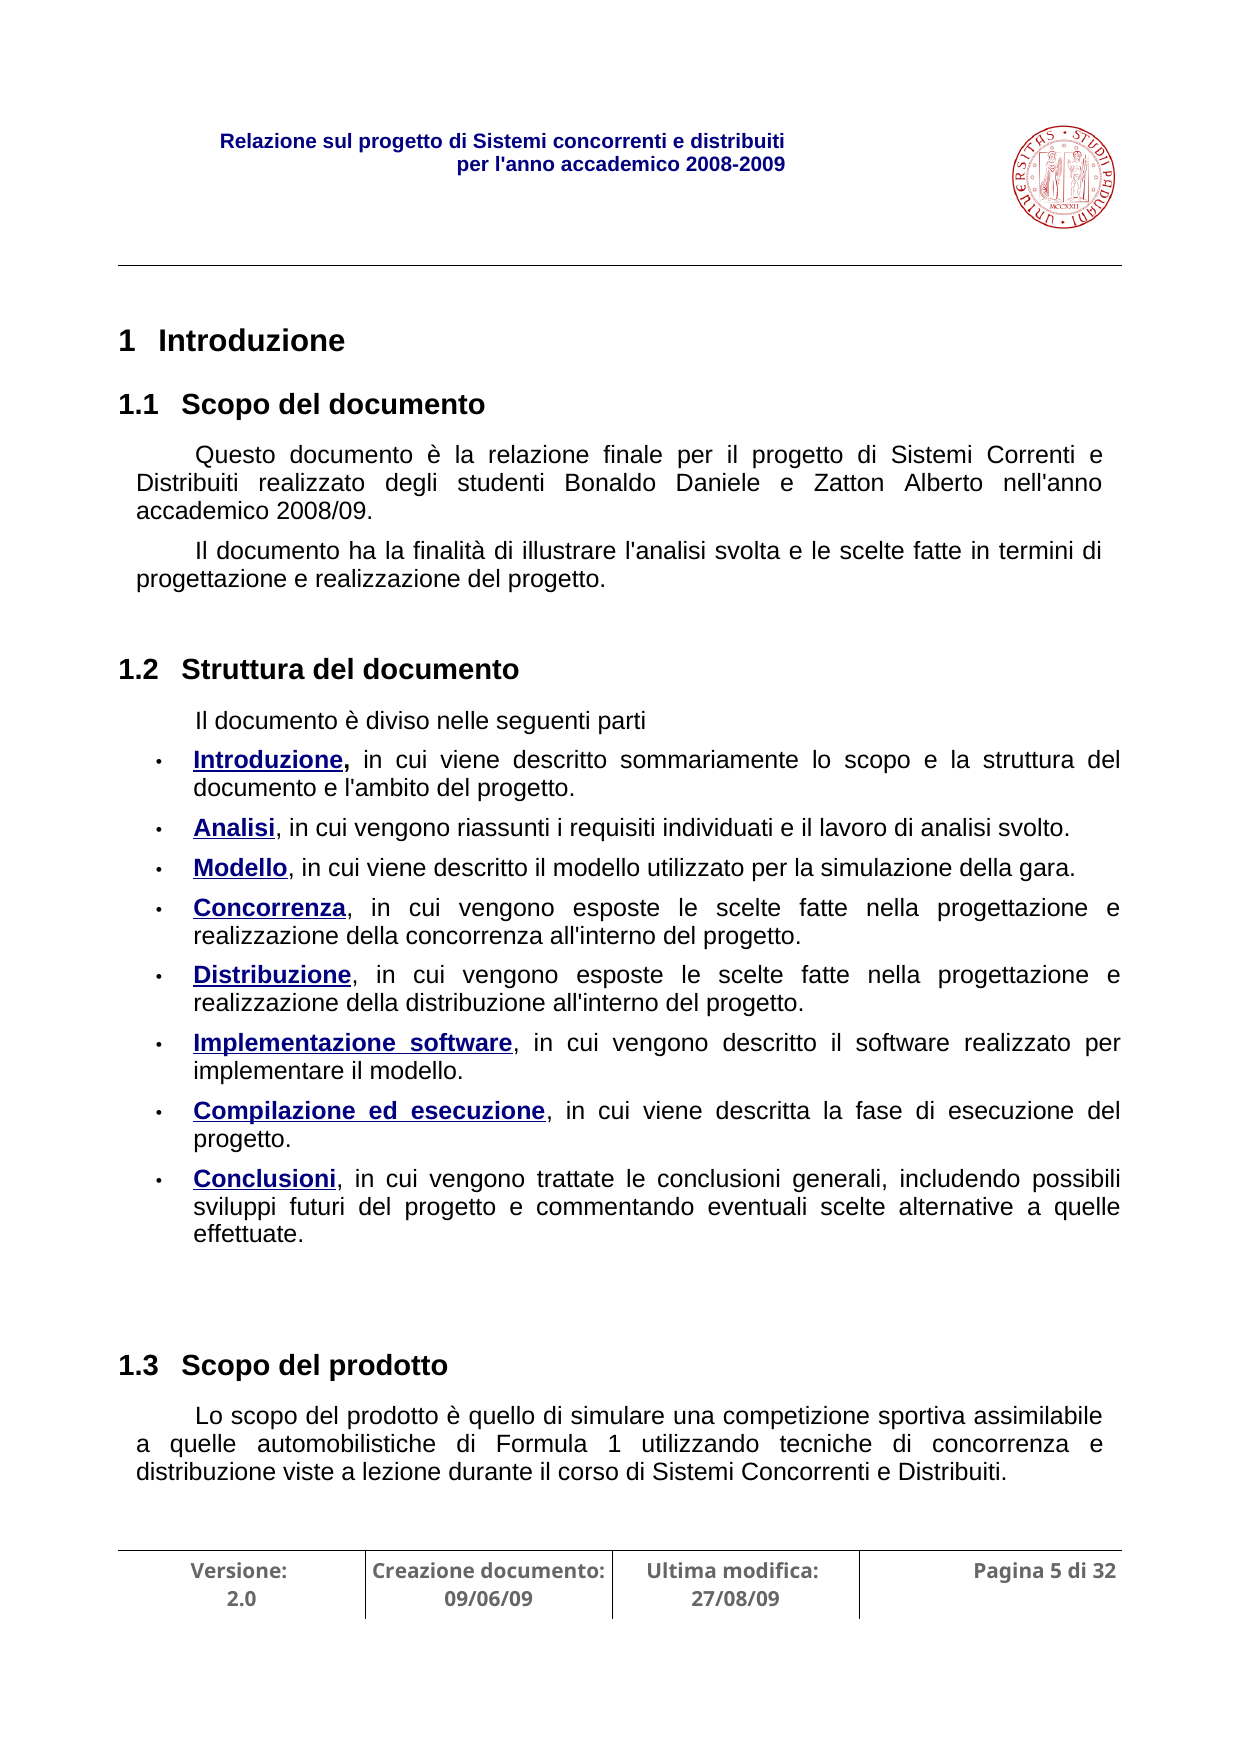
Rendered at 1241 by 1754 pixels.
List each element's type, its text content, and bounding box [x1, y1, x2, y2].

text Il documento è diviso nelle seguenti parti [136, 707, 1104, 734]
subtitle Scopo del documento [118, 388, 1122, 421]
list Modello, in cui viene descritto il modello utilizzato per la simulazione della gara. [156, 854, 1122, 882]
picture [1010, 123, 1117, 231]
list Distribuzione, in cui vengono esposte le scelte fatte nella progettazione e realizzazione della distribuzione all'interno del progetto. [156, 961, 1122, 1017]
text Lo scopo del prodotto è quello di simulare una competizione sportiva assimilabile a quelle automobilistiche di Formula 1 utilizzando tecniche di concorrenza e distribuzione viste a lezione durante il corso di Sistemi Concorrenti e Distribuiti. [136, 1402, 1104, 1486]
list Analisi, in cui vengono riassunti i requisiti individuati e il lavoro di analisi svolto. [156, 814, 1122, 842]
list Concorrenza, in cui vengono esposte le scelte fatte nella progettazione e realizzazione della concorrenza all'interno del progetto. [156, 894, 1122, 949]
list Implementazione software, in cui vengono descritto il software realizzato per implementare il modello. [156, 1029, 1122, 1085]
list Conclusioni, in cui vengono trattate le conclusioni generali, includendo possibili sviluppi futuri del progetto e commentando eventuali scelte alternative a quelle effettuate. [156, 1164, 1122, 1248]
text Questo documento è la relazione finale per il progetto di Sistemi Correnti e Distribuiti realizzato degli studenti Bonaldo Daniele e Zatton Alberto nell'anno accademico 2008/09. [136, 441, 1104, 525]
text Il documento ha la finalità di illustrare l'analisi svolta e le scelte fatte in termini di progettazione e realizzazione del progetto. [136, 537, 1104, 593]
subtitle Scopo del prodotto [118, 1348, 1122, 1381]
subtitle Introduzione [118, 323, 1122, 358]
subtitle Struttura del documento [118, 653, 1122, 686]
list Introduzione, in cui viene descritto sommariamente lo scopo e la struttura del documento e l'ambito del progetto. [156, 746, 1122, 802]
list Compilazione ed esecuzione, in cui viene descritta la fase di esecuzione del progetto. [156, 1097, 1122, 1153]
